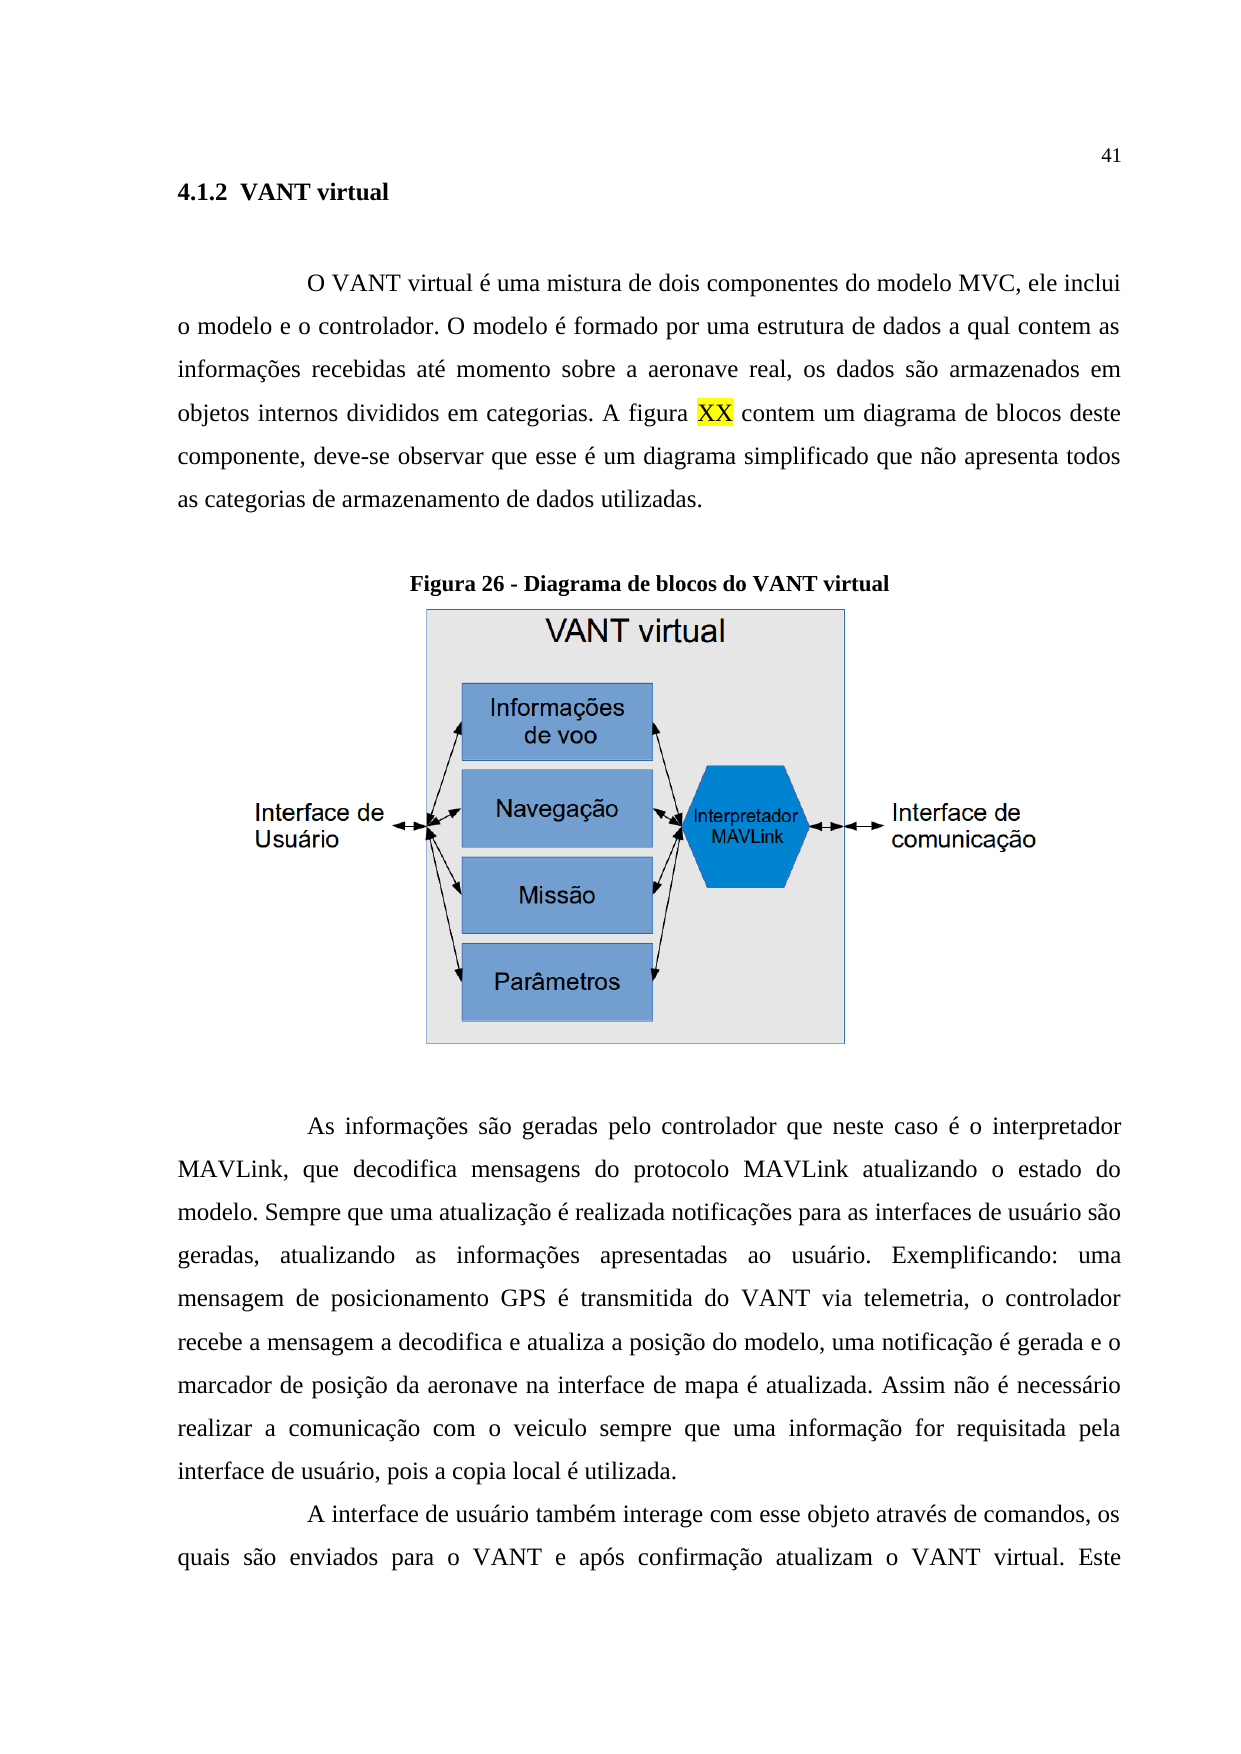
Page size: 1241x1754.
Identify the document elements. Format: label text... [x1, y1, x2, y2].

text As informações são geradas pelo controlador que neste caso é o interpretador MAVLink, que decodifica mensagens do protocolo MAVLink atualizando o estado do modelo. Sempre que uma atualização é realizada notificações para as interfaces de usuário são geradas, atualizando as informações apresentadas ao usuário. Exemplificando: uma mensagem de posicionamento GPS é transmitida do VANT via telemetria, o controlador recebe a mensagem a decodifica e atualiza a posição do modelo, uma notificação é gerada e o marcador de posição da aeronave na interface de mapa é atualizada. Assim não é necessário realizar a comunicação com o veiculo sempre que uma informação for requisitada pela interface de usuário, pois a copia local é utilizada. [177, 1111, 1122, 1485]
list Diagrama de blocos do VANT virtual [177, 570, 1122, 597]
text A interface de usuário também interage com esse objeto através de comandos, os quais são enviados para o VANT e após confirmação atualizam o VANT virtual. Este [177, 1499, 1122, 1571]
picture [247, 609, 1052, 1044]
subtitle VANT virtual [177, 177, 1122, 206]
text O VANT virtual é uma mistura de dois componentes do modelo MVC, ele inclui o modelo e o controlador. O modelo é formado por uma estrutura de dados a qual contem as informações recebidas até momento sobre a aeronave real, os dados são armazenados em objetos internos divididos em categorias. A figura XX contem um diagrama de blocos deste componente, deve-se observar que esse é um diagrama simplificado que não apresenta todos as categorias de armazenamento de dados utilizadas. [177, 268, 1122, 513]
